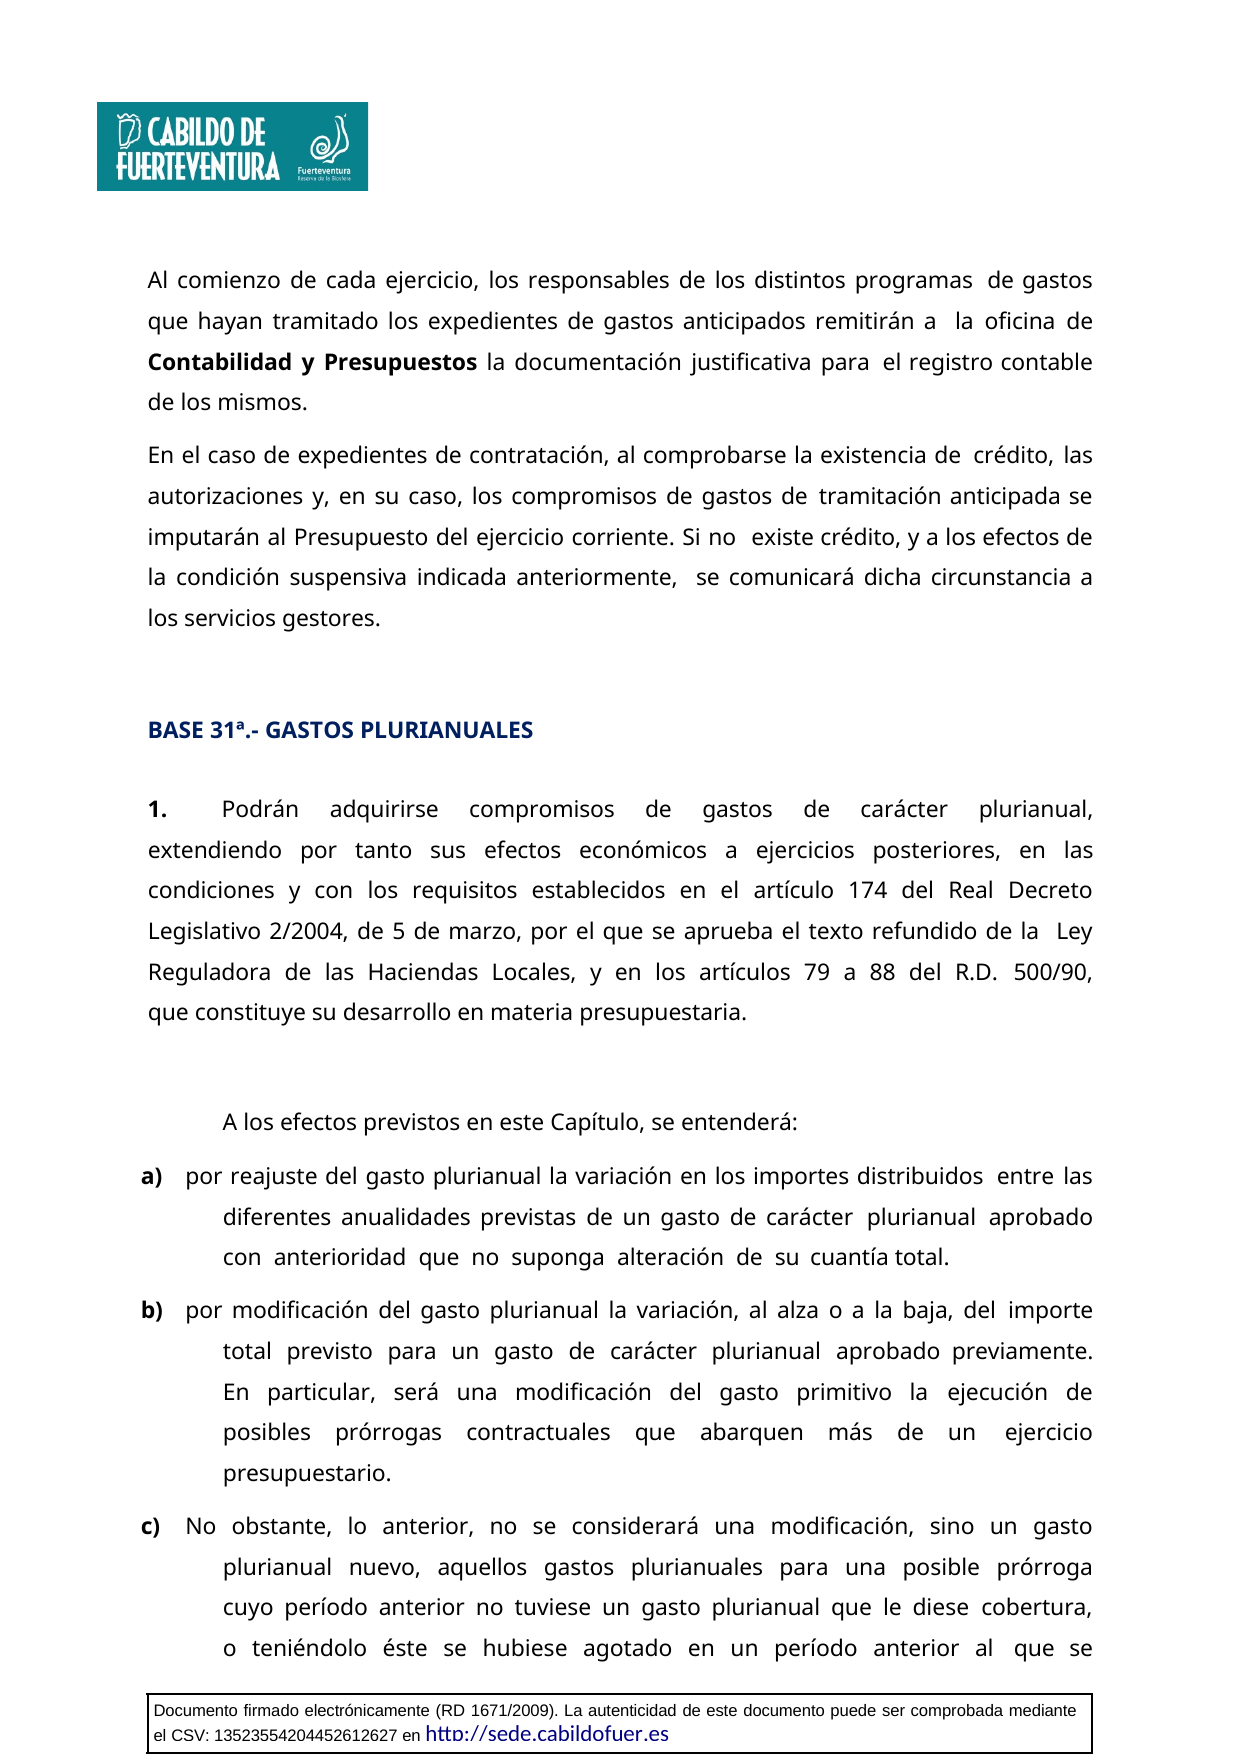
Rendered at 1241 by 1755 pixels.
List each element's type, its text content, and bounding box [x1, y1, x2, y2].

text A los efectos previstos en este Capítulo, se entenderá: [222, 1105, 1107, 1137]
text En el caso de expedientes de contratación, al comprobarse la existencia de crédito, las autorizaciones y, en su caso, los compromisos de gastos de tramitación anticipada se imputarán al Presupuesto del ejercicio corriente. Si no existe crédito, y a los efectos de la condición suspensiva indicada anteriormente, se comunicará dicha circunstancia a los servicios gestores. [147, 439, 1093, 633]
list No obstante, lo anterior, no se considerará una modificación, sino un gasto plurianual nuevo, aquellos gastos plurianuales para una posible prórroga cuyo período anterior no tuviese un gasto plurianual que le diese cobertura, o teniéndolo éste se hubiese agotado en un período anterior al que se [141, 1510, 1093, 1663]
list por reajuste del gasto plurianual la variación en los importes distribuidos entre las diferentes anualidades previstas de un gasto de carácter plurianual aprobado con anterioridad que no suponga alteración de su cuantía total. [141, 1160, 1093, 1272]
list por modificación del gasto plurianual la variación, al alza o a la baja, del importe total previsto para un gasto de carácter plurianual aprobado previamente. En particular, será una modificación del gasto primitivo la ejecución de posibles prórrogas contractuales que abarquen más de un ejercicio presupuestario. [141, 1294, 1093, 1488]
text Al comienzo de cada ejercicio, los responsables de los distintos programas de gastos que hayan tramitado los expedientes de gastos anticipados remitirán a la oficina de Contabilidad y Presupuestos la documentación justificativa para el registro contable de los mismos. [147, 264, 1093, 418]
list Podrán adquirirse compromisos de gastos de carácter plurianual, extendiendo por tanto sus efectos económicos a ejercicios posteriores, en las condiciones y con los requisitos establecidos en el artículo 174 del Real Decreto Legislativo 2/2004, de 5 de marzo, por el que se aprueba el texto refundido de la Ley Reguladora de las Haciendas Locales, y en los artículos 79 a 88 del R.D. 500/90, que constituye su desarrollo en materia presupuestaria. [85, 793, 1093, 1027]
subtitle BASE 31ª.- GASTOS PLURIANUALES [147, 714, 1107, 745]
